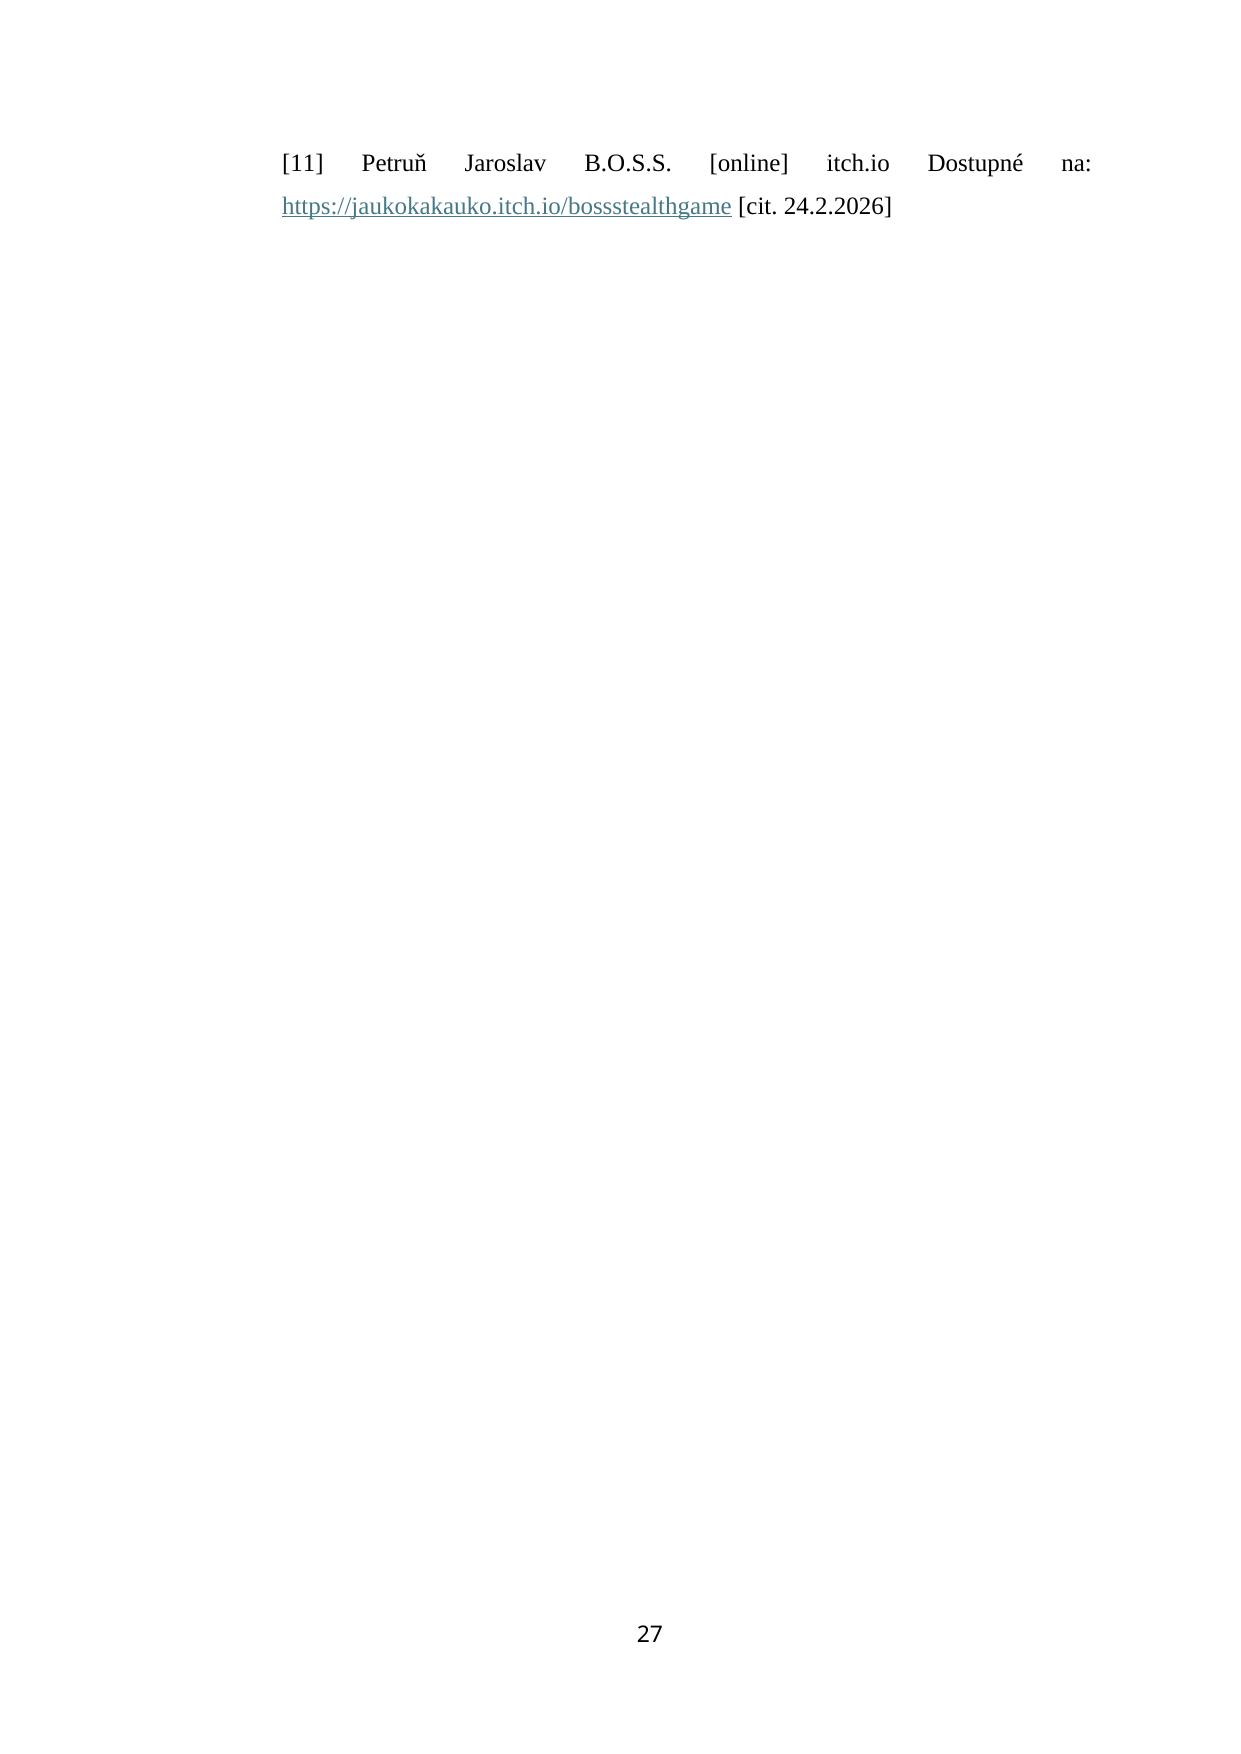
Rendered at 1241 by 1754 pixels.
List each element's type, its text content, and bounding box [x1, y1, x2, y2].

list [11] Petruň Jaroslav B.O.S.S. [online] itch.io Dostupné na: https://jaukokakauko.itch.io/bossstealthgame [cit. 24.2.2026] [244, 148, 1092, 219]
